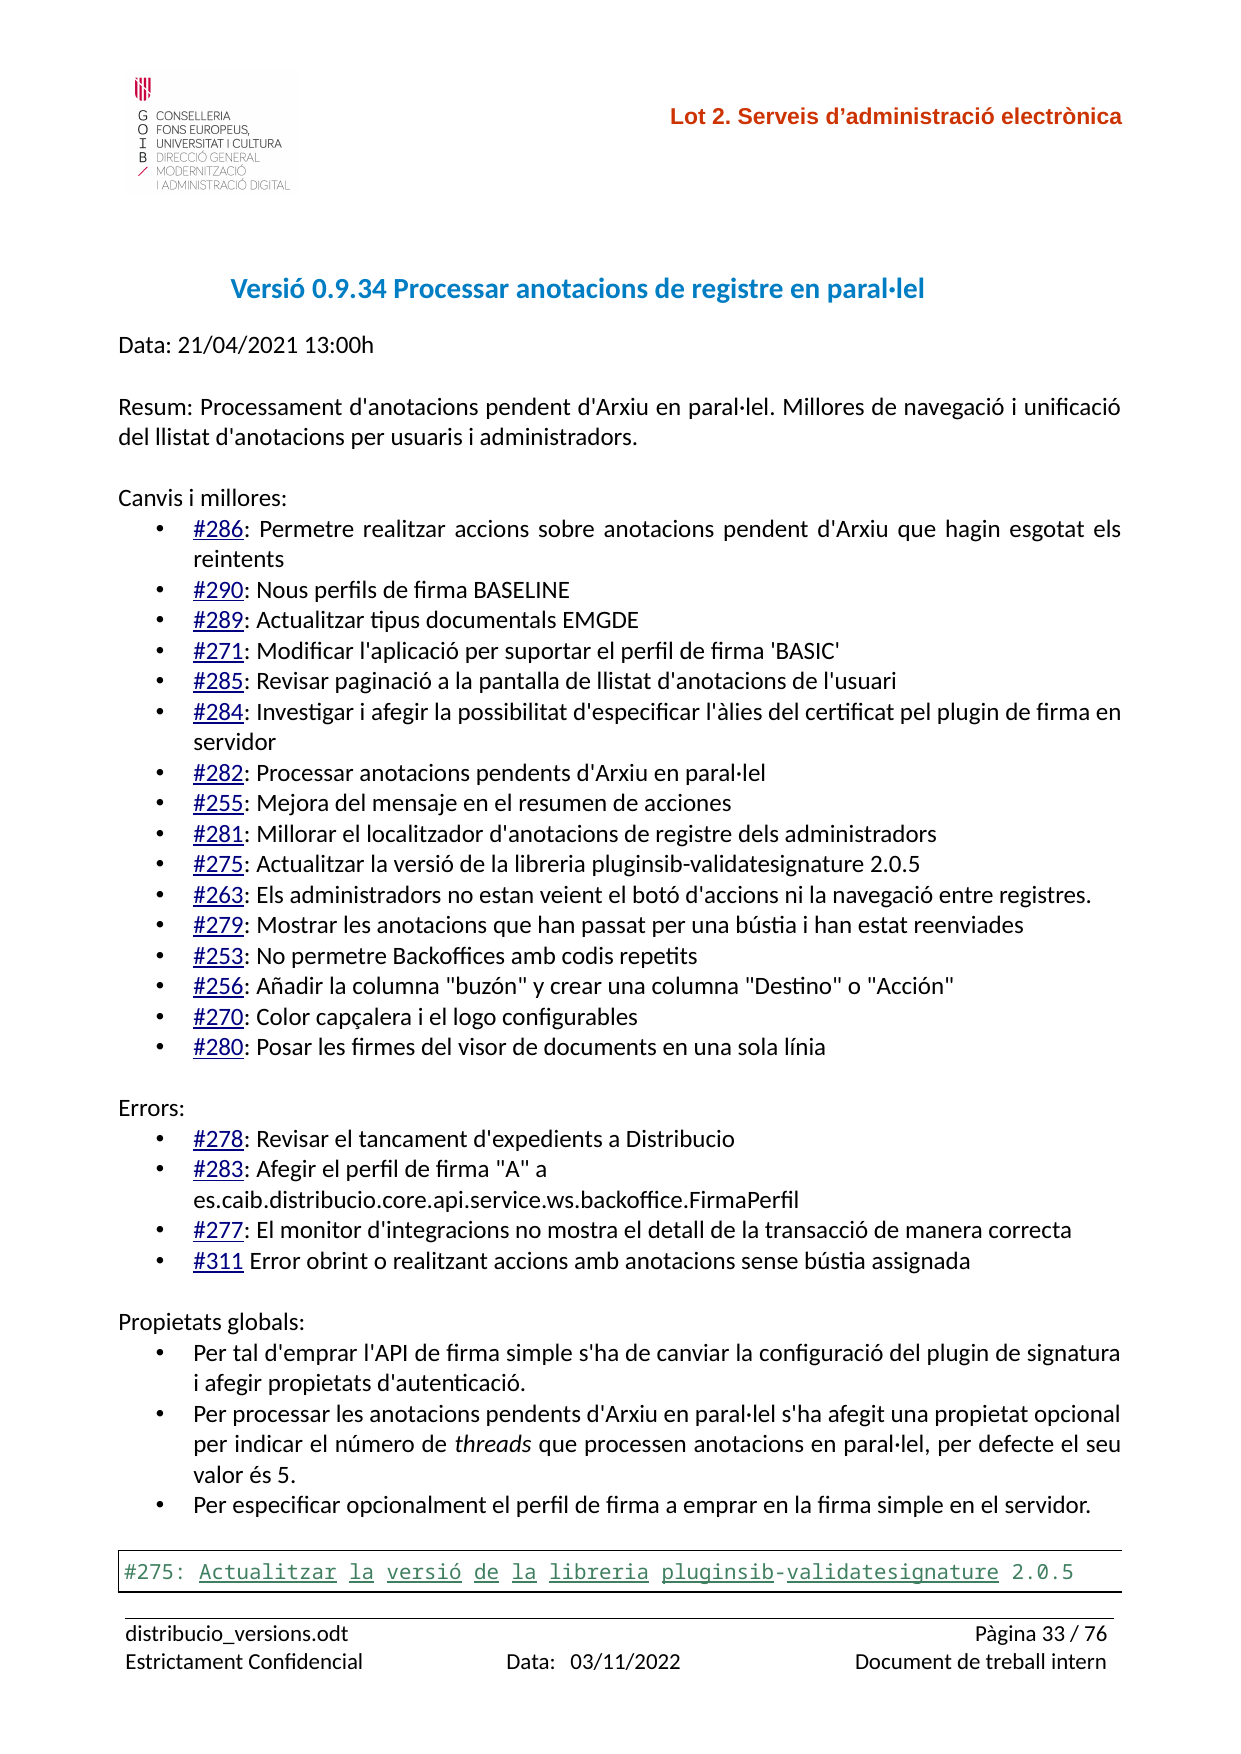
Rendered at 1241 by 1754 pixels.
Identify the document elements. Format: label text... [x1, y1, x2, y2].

list #283: Afegir el perfil de firma "A" a es.caib.distribucio.core.api.service.ws.backoffice.FirmaPerfil [156, 1154, 1122, 1215]
text Data: 21/04/2021 13:00h [118, 329, 1122, 360]
list Per processar les anotacions pendents d'Arxiu en paral·lel s'ha afegit una propietat opcional per indicar el número de threads que processen anotacions en paral·lel, per defecte el seu valor és 5. [156, 1398, 1122, 1489]
text Propietats globals: [118, 1306, 1122, 1337]
list #255: Mejora del mensaje en el resumen de acciones [156, 787, 1122, 818]
list #275: Actualitzar la versió de la libreria pluginsib-validatesignature 2.0.5 [156, 848, 1122, 879]
text Errors: [118, 1093, 1122, 1123]
subtitle Versió 0.9.34 Processar anotacions de registre en paral·lel [153, 270, 1122, 306]
list Per tal d'emprar l'API de firma simple s'ha de canviar la configuració del plugin de signatura i afegir propietats d'autenticació. [156, 1337, 1122, 1398]
list #289: Actualitzar tipus documentals EMGDE [156, 604, 1122, 635]
list #286: Permetre realitzar accions sobre anotacions pendent d'Arxiu que hagin esgotat els reintents [156, 513, 1122, 574]
list #278: Revisar el tancament d'expedients a Distribucio [156, 1123, 1122, 1154]
list #270: Color capçalera i el logo configurables [156, 1001, 1122, 1032]
text Resum: Processament d'anotacions pendent d'Arxiu en paral·lel. Millores de navegació i unificació del llistat d'anotacions per usuaris i administradors. [118, 391, 1122, 452]
list Per especificar opcionalment el perfil de firma a emprar en la firma simple en el servidor. [156, 1489, 1122, 1520]
list #256: Añadir la columna "buzón" y crear una columna "Destino" o "Acción" [156, 971, 1122, 1001]
list #282: Processar anotacions pendents d'Arxiu en paral·lel [156, 757, 1122, 787]
list #284: Investigar i afegir la possibilitat d'especificar l'àlies del certificat pel plugin de firma en servidor [156, 696, 1122, 757]
list #311 Error obrint o realitzant accions amb anotacions sense bústia assignada [156, 1245, 1122, 1276]
list #279: Mostrar les anotacions que han passat per una bústia i han estat reenviades [156, 909, 1122, 940]
list #271: Modificar l'aplicació per suportar el perfil de firma 'BASIC' [156, 635, 1122, 665]
list #285: Revisar paginació a la pantalla de llistat d'anotacions de l'usuari [156, 665, 1122, 696]
list #280: Posar les firmes del visor de documents en una sola línia [156, 1032, 1122, 1062]
picture [126, 70, 299, 197]
text Canvis i millores: [118, 482, 1122, 513]
list #281: Millorar el localitzador d'anotacions de registre dels administradors [156, 818, 1122, 848]
table_header #275: Actualitzar la versió de la libreria pluginsib-validatesignature 2.0.5 [119, 1551, 1122, 1591]
list #290: Nous perfils de firma BASELINE [156, 574, 1122, 604]
list #277: El monitor d'integracions no mostra el detall de la transacció de manera correcta [156, 1215, 1122, 1245]
list #253: No permetre Backoffices amb codis repetits [156, 940, 1122, 971]
list #263: Els administradors no estan veient el botó d'accions ni la navegació entre registres. [156, 879, 1122, 909]
